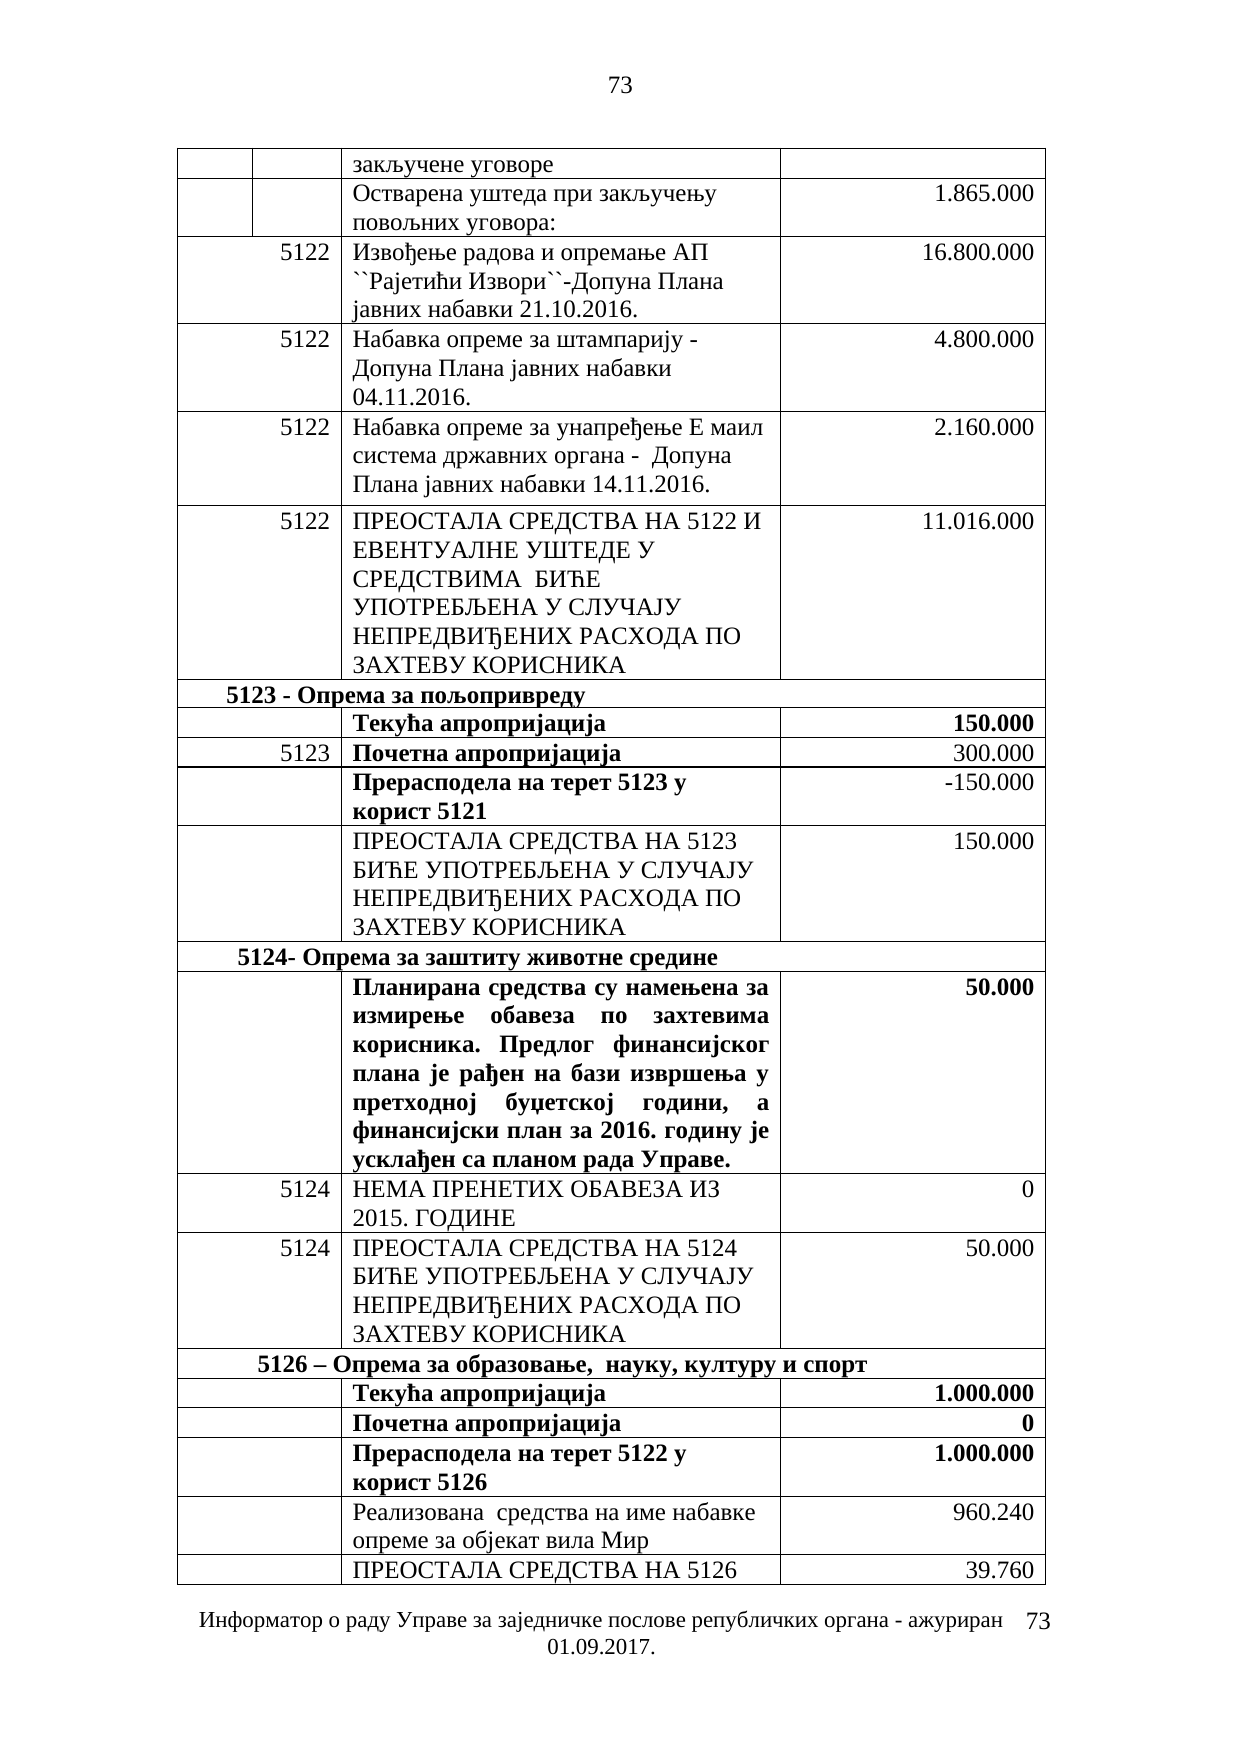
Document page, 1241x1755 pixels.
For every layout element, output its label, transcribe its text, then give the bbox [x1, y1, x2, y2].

table_cell 5122 [178, 506, 341, 679]
table_cell Планирана средства су намењена за измирење обавеза по захтевима корисника. Предлог финансијског плана је рађен на бази извршења у претходној буџетској години, а финансијски план за 2016. годину је усклађен са планом рада Управе. [342, 972, 780, 1173]
table_cell [178, 149, 252, 177]
table_cell ПРЕОСТАЛА СРЕДСТВА НА 5123 БИЋЕ УПОТРЕБЉЕНА У СЛУЧАЈУ НЕПРЕДВИЂЕНИХ РАСХОДА ПО ЗАХТЕВУ КОРИСНИКА [342, 826, 780, 941]
table_cell [178, 1379, 341, 1407]
table_cell 5122 [178, 412, 341, 505]
table_cell ПРЕОСТАЛА СРЕДСТВА НА 5124 БИЋЕ УПОТРЕБЉЕНА У СЛУЧАЈУ НЕПРЕДВИЂЕНИХ РАСХОДА ПО ЗАХТЕВУ КОРИСНИКА [342, 1233, 780, 1348]
table_cell Почетна апропријација [342, 1408, 780, 1437]
table_cell 16.800.000 [781, 237, 1045, 323]
table_cell 5124 [178, 1174, 341, 1232]
table_cell Остварена уштеда при закључењу повољних уговора: [342, 179, 780, 236]
table_cell закључене уговоре [342, 149, 780, 177]
table_cell [178, 826, 341, 941]
table_cell [178, 179, 252, 236]
table_cell 960.240 [781, 1497, 1045, 1554]
table_cell 11.016.000 [781, 506, 1045, 679]
table_cell 2.160.000 [781, 412, 1045, 505]
table_cell [781, 149, 1045, 177]
table_cell [178, 972, 341, 1173]
table_cell 5122 [178, 324, 341, 411]
table_cell Текућа апропријација [342, 708, 780, 737]
table_cell 39.760 [781, 1555, 1045, 1584]
table_cell Текућа апропријација [342, 1379, 780, 1407]
table_cell Извођење радова и опремање АП ``Рајетићи Извори``-Допуна Плана јавних набавки 21.10.2016. [342, 237, 780, 323]
table_cell Прерасподела на терет 5122 у корист 5126 [342, 1438, 780, 1496]
table_cell [178, 768, 341, 825]
table_cell Почетна апропријација [342, 738, 780, 766]
table_cell НЕМА ПРЕНЕТИХ ОБАВЕЗА ИЗ 2015. ГОДИНЕ [342, 1174, 780, 1232]
table_cell [178, 1497, 341, 1554]
table_cell [253, 179, 341, 236]
table_cell 1.865.000 [781, 179, 1045, 236]
table_cell 1.000.000 [781, 1438, 1045, 1496]
table_cell [178, 1438, 341, 1496]
table_cell 0 [781, 1174, 1045, 1232]
table_cell 150.000 [781, 708, 1045, 737]
table_cell 150.000 [781, 826, 1045, 941]
table_cell 300.000 [781, 738, 1045, 766]
table_cell ПРЕОСТАЛА СРЕДСТВА НА 5126 [342, 1555, 780, 1584]
table_cell 5124- Опрема за заштиту животне средине [178, 942, 1045, 971]
table_cell Набавка опреме за унапређење Е маил система државних органа - Допуна Плана јавних набавки 14.11.2016. [342, 412, 780, 505]
table_cell [178, 1555, 341, 1584]
table_cell -150.000 [781, 768, 1045, 825]
table_cell 0 [781, 1408, 1045, 1437]
table_cell 50.000 [781, 972, 1045, 1173]
table_cell 1.000.000 [781, 1379, 1045, 1407]
table_cell Набавка опреме за штампарију - Допуна Плана јавних набавки 04.11.2016. [342, 324, 780, 411]
table_cell 4.800.000 [781, 324, 1045, 411]
table_cell [178, 1408, 341, 1437]
table_cell 5124 [178, 1233, 341, 1348]
table_cell [178, 708, 341, 737]
table_cell 5126 – Опрема за образовање, науку, културу и спорт [178, 1349, 1045, 1377]
table_cell 5122 [178, 237, 341, 323]
table_cell Прерасподела на терет 5123 у корист 5121 [342, 768, 780, 825]
table_cell 5123 [178, 738, 341, 766]
table_cell 50.000 [781, 1233, 1045, 1348]
table_cell ПРЕОСТАЛА СРЕДСТВА НА 5122 И ЕВЕНТУАЛНЕ УШТЕДЕ У СРЕДСТВИМА БИЋЕ УПОТРЕБЉЕНА У СЛУЧАЈУ НЕПРЕДВИЂЕНИХ РАСХОДА ПО ЗАХТЕВУ КОРИСНИКА [342, 506, 780, 679]
table_cell 5123 - Опрема за пољопривреду [178, 680, 1045, 707]
table_cell Реализована средства на име набавке опреме за објекат вила Мир [342, 1497, 780, 1554]
table_cell [253, 149, 341, 177]
